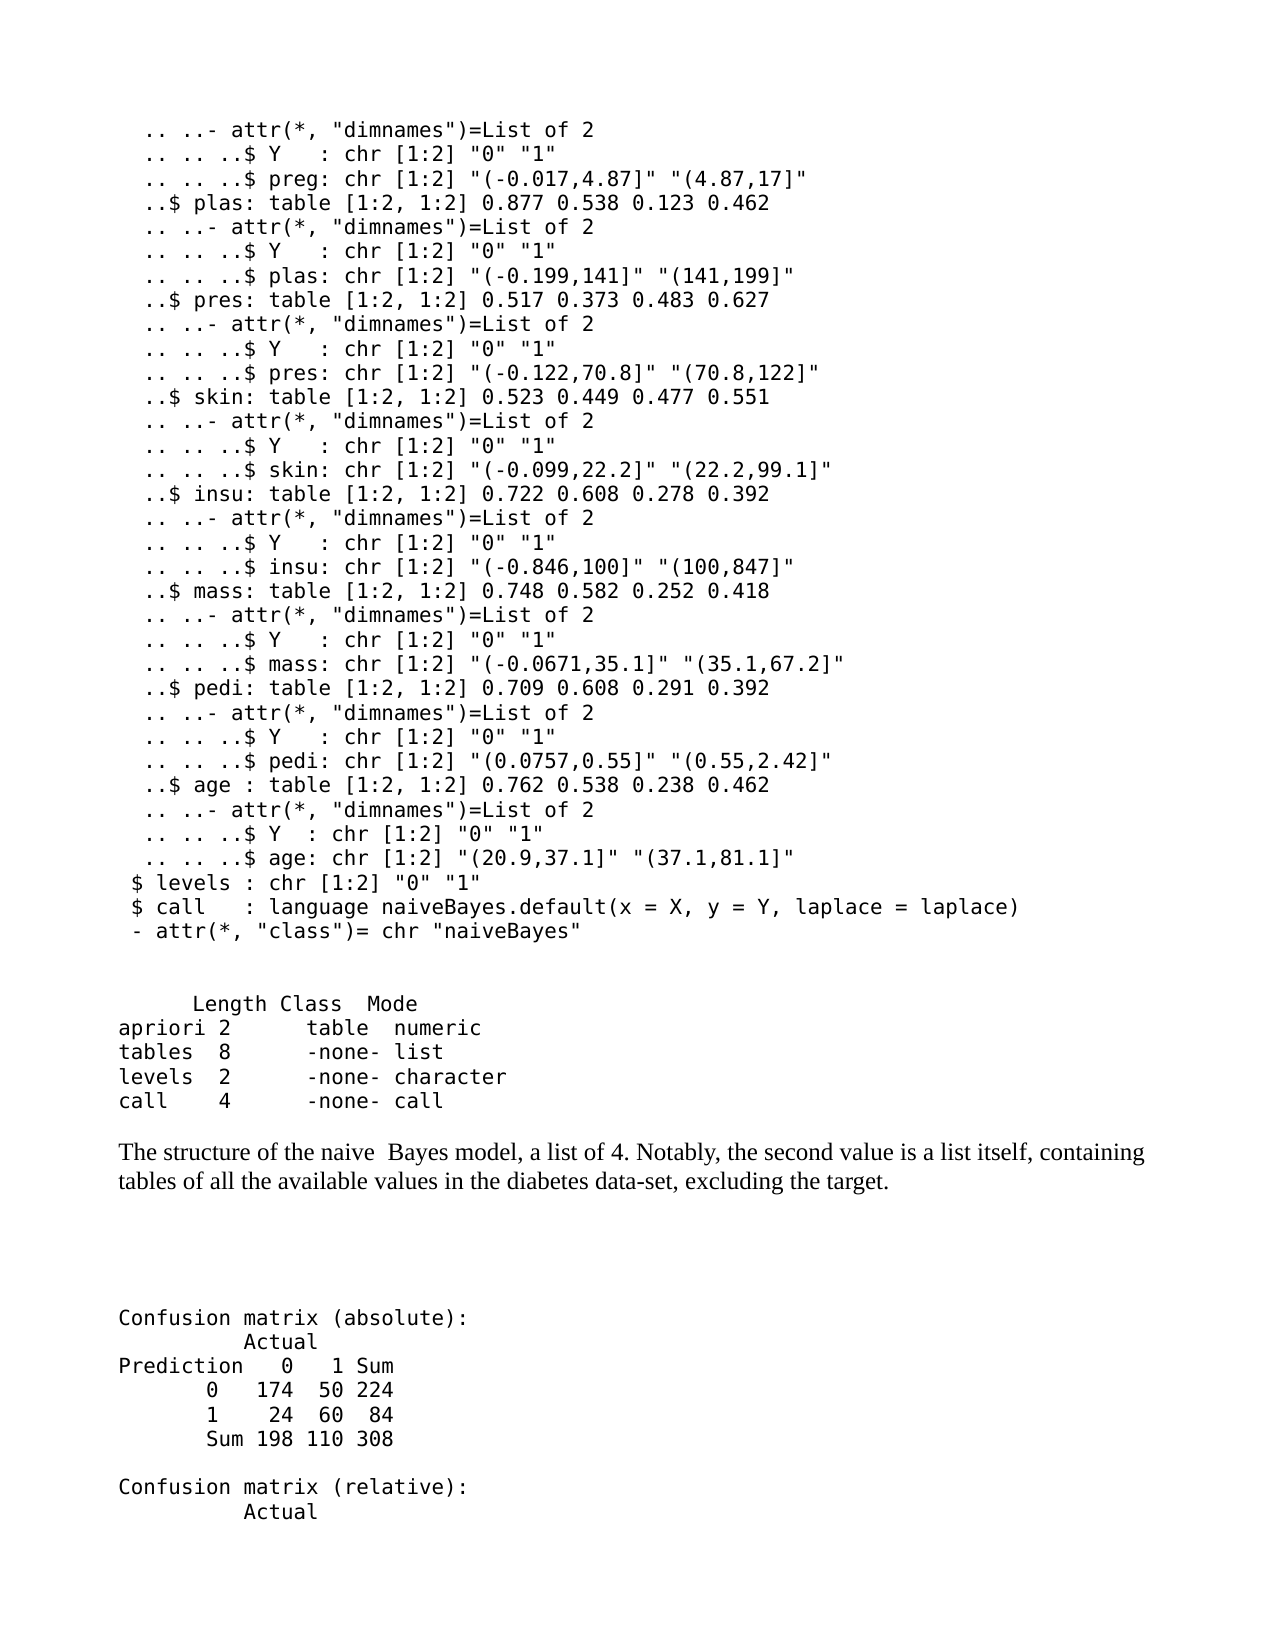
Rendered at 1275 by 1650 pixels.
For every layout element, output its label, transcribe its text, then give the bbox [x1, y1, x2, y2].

text Length Class Mode [118, 992, 1157, 1016]
text .. .. ..$ Y : chr [1:2] "0" "1" [118, 239, 1157, 264]
text .. .. ..$ Y : chr [1:2] "0" "1" [118, 822, 1157, 846]
text $ levels : chr [1:2] "0" "1" [118, 871, 1157, 895]
text .. .. ..$ skin: chr [1:2] "(-0.099,22.2]" "(22.2,99.1]" [118, 458, 1157, 482]
text .. ..- attr(*, "dimnames")=List of 2 [118, 798, 1157, 822]
text ..$ skin: table [1:2, 1:2] 0.523 0.449 0.477 0.551 [118, 385, 1157, 409]
text .. .. ..$ Y : chr [1:2] "0" "1" [118, 142, 1157, 167]
text .. .. ..$ mass: chr [1:2] "(-0.0671,35.1]" "(35.1,67.2]" [118, 652, 1157, 676]
text - attr(*, "class")= chr "naiveBayes" [118, 919, 1157, 943]
text .. ..- attr(*, "dimnames")=List of 2 [118, 409, 1157, 434]
text ..$ age : table [1:2, 1:2] 0.762 0.538 0.238 0.462 [118, 773, 1157, 798]
text 0 174 50 224 [118, 1378, 1157, 1403]
text apriori 2 table numeric [118, 1016, 1157, 1040]
text call 4 -none- call [118, 1089, 1157, 1113]
text tables 8 -none- list [118, 1040, 1157, 1065]
text .. ..- attr(*, "dimnames")=List of 2 [118, 506, 1157, 531]
text Confusion matrix (relative): [118, 1475, 1157, 1500]
text Prediction 0 1 Sum [118, 1354, 1157, 1378]
text The structure of the naive Bayes model, a list of 4. Notably, the second value is a list itself, containing tables of all the available values in the diabetes data-set, excluding the target. [118, 1137, 1157, 1195]
text .. .. ..$ Y : chr [1:2] "0" "1" [118, 434, 1157, 458]
text .. .. ..$ Y : chr [1:2] "0" "1" [118, 337, 1157, 361]
text .. ..- attr(*, "dimnames")=List of 2 [118, 215, 1157, 239]
text .. .. ..$ Y : chr [1:2] "0" "1" [118, 725, 1157, 749]
text Sum 198 110 308 [118, 1427, 1157, 1451]
text ..$ mass: table [1:2, 1:2] 0.748 0.582 0.252 0.418 [118, 579, 1157, 603]
text .. .. ..$ Y : chr [1:2] "0" "1" [118, 531, 1157, 555]
text ..$ pedi: table [1:2, 1:2] 0.709 0.608 0.291 0.392 [118, 676, 1157, 701]
text Actual [118, 1330, 1157, 1354]
text levels 2 -none- character [118, 1065, 1157, 1089]
text .. .. ..$ pedi: chr [1:2] "(0.0757,0.55]" "(0.55,2.42]" [118, 749, 1157, 773]
text ..$ plas: table [1:2, 1:2] 0.877 0.538 0.123 0.462 [118, 191, 1157, 215]
text .. ..- attr(*, "dimnames")=List of 2 [118, 118, 1157, 142]
text $ call : language naiveBayes.default(x = X, y = Y, laplace = laplace) [118, 895, 1157, 919]
text .. .. ..$ preg: chr [1:2] "(-0.017,4.87]" "(4.87,17]" [118, 167, 1157, 191]
text Confusion matrix (absolute): [118, 1306, 1157, 1330]
text Actual [118, 1500, 1157, 1524]
text .. ..- attr(*, "dimnames")=List of 2 [118, 701, 1157, 725]
text 1 24 60 84 [118, 1403, 1157, 1427]
text ..$ pres: table [1:2, 1:2] 0.517 0.373 0.483 0.627 [118, 288, 1157, 312]
text .. ..- attr(*, "dimnames")=List of 2 [118, 312, 1157, 337]
text .. ..- attr(*, "dimnames")=List of 2 [118, 603, 1157, 628]
text .. .. ..$ plas: chr [1:2] "(-0.199,141]" "(141,199]" [118, 264, 1157, 288]
text .. .. ..$ pres: chr [1:2] "(-0.122,70.8]" "(70.8,122]" [118, 361, 1157, 385]
text ..$ insu: table [1:2, 1:2] 0.722 0.608 0.278 0.392 [118, 482, 1157, 506]
text .. .. ..$ insu: chr [1:2] "(-0.846,100]" "(100,847]" [118, 555, 1157, 579]
text .. .. ..$ age: chr [1:2] "(20.9,37.1]" "(37.1,81.1]" [118, 846, 1157, 871]
text .. .. ..$ Y : chr [1:2] "0" "1" [118, 628, 1157, 652]
